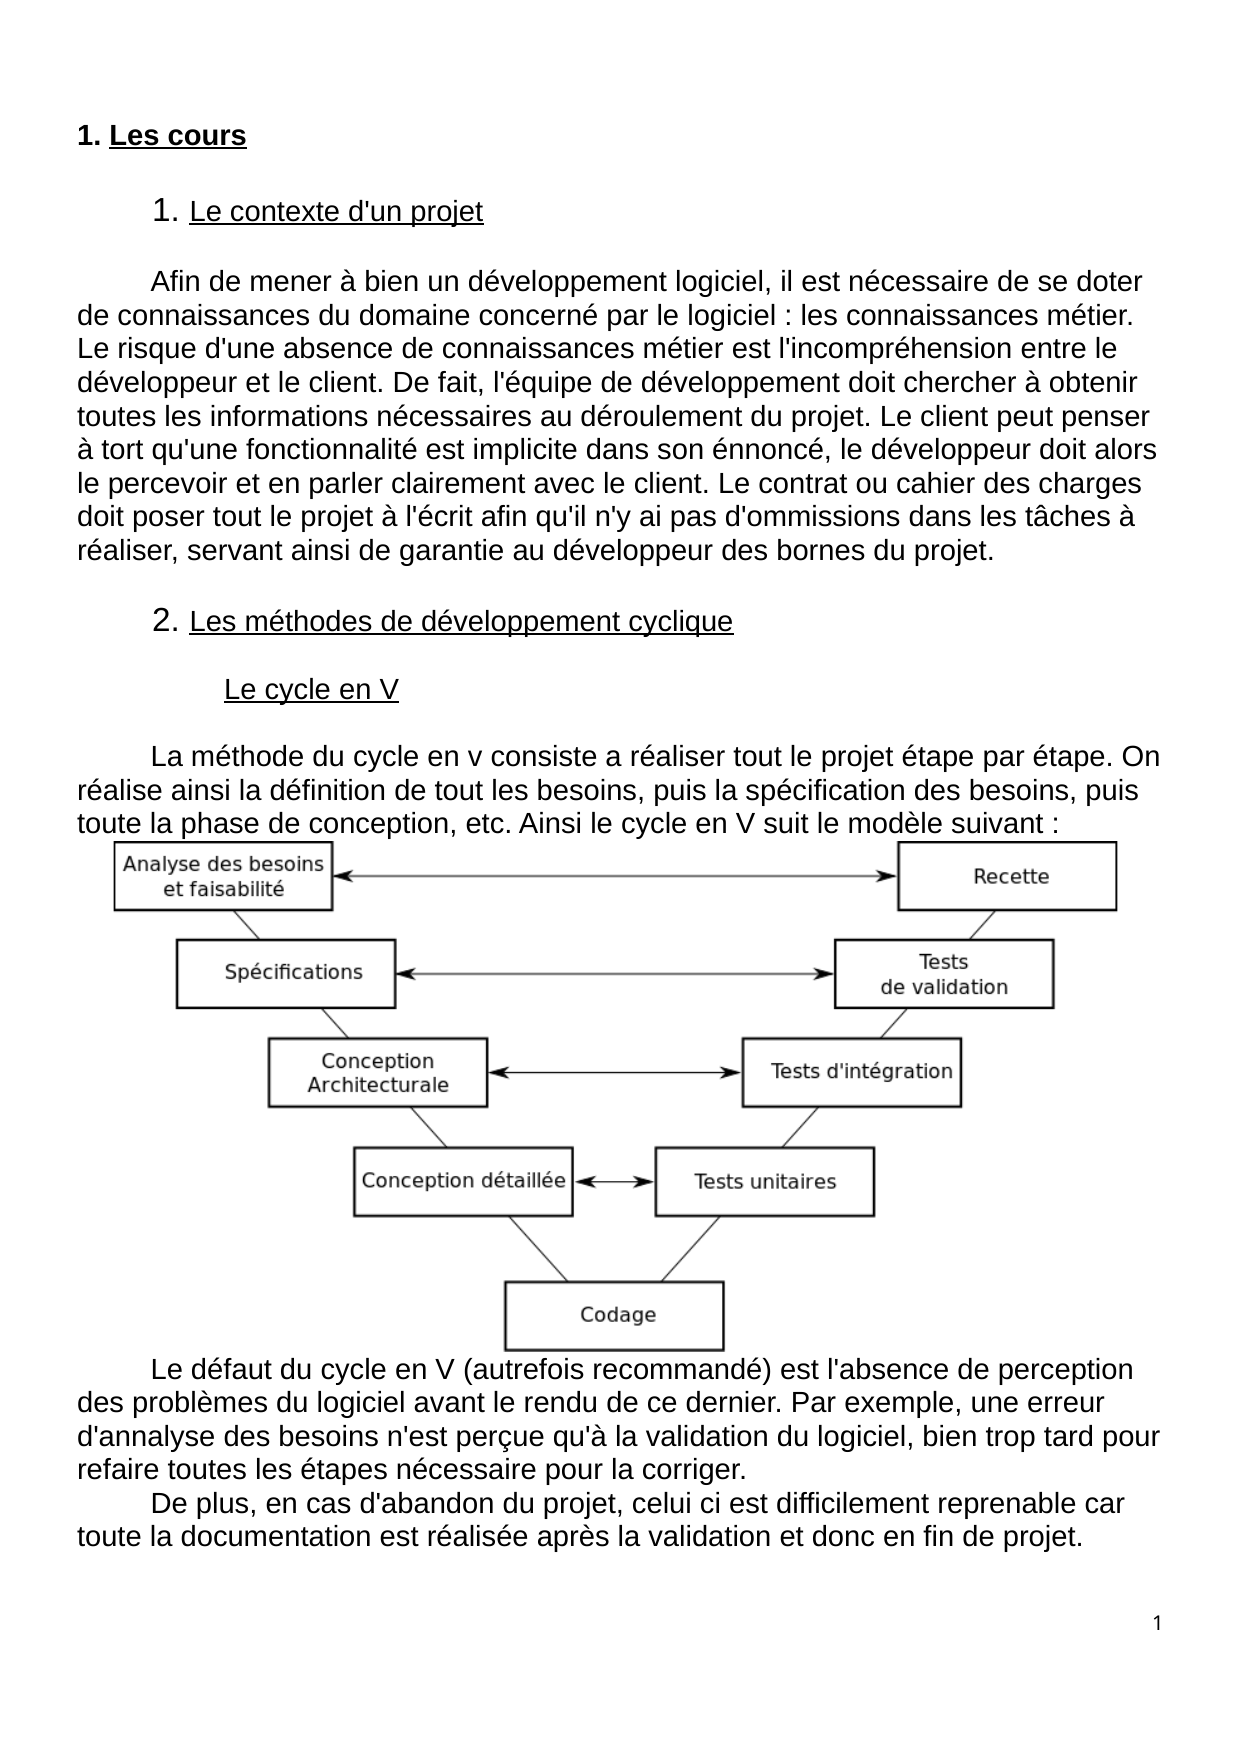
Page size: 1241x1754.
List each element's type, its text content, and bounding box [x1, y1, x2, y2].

picture [113, 841, 1118, 1352]
text Le défaut du cycle en V (autrefois recommandé) est l'absence de perception des problèmes du logiciel avant le rendu de ce dernier. Par exemple, une erreur d'annalyse des besoins n'est perçue qu'à la validation du logiciel, bien trop tard pour refaire toutes les étapes nécessaire pour la corriger. [77, 1352, 1163, 1486]
text Afin de mener à bien un développement logiciel, il est nécessaire de se doter de connaissances du domaine concerné par le logiciel : les connaissances métier. Le risque d'une absence de connaissances métier est l'incompréhension entre le développeur et le client. De fait, l'équipe de développement doit chercher à obtenir toutes les informations nécessaires au déroulement du projet. Le client peut penser à tort qu'une fonctionnalité est implicite dans son énnoncé, le développeur doit alors le percevoir et en parler clairement avec le client. Le contrat ou cahier des charges doit poser tout le projet à l'écrit afin qu'il n'y ai pas d'ommissions dans les tâches à réaliser, servant ainsi de garantie au développeur des bornes du projet. [77, 262, 1163, 566]
text De plus, en cas d'abandon du projet, celui ci est difficilement reprenable car toute la documentation est réalisée après la validation et donc en fin de projet. [77, 1486, 1163, 1553]
list Le contexte d'un projet [152, 190, 1163, 228]
list Les méthodes de développement cyclique [152, 600, 1163, 638]
text 1. Les cours [77, 118, 1163, 152]
text Le cycle en V [77, 672, 1163, 705]
text La méthode du cycle en v consiste a réaliser tout le projet étape par étape. On réalise ainsi la définition de tout les besoins, puis la spécification des besoins, puis toute la phase de conception, etc. Ainsi le cycle en V suit le modèle suivant : [77, 739, 1163, 839]
